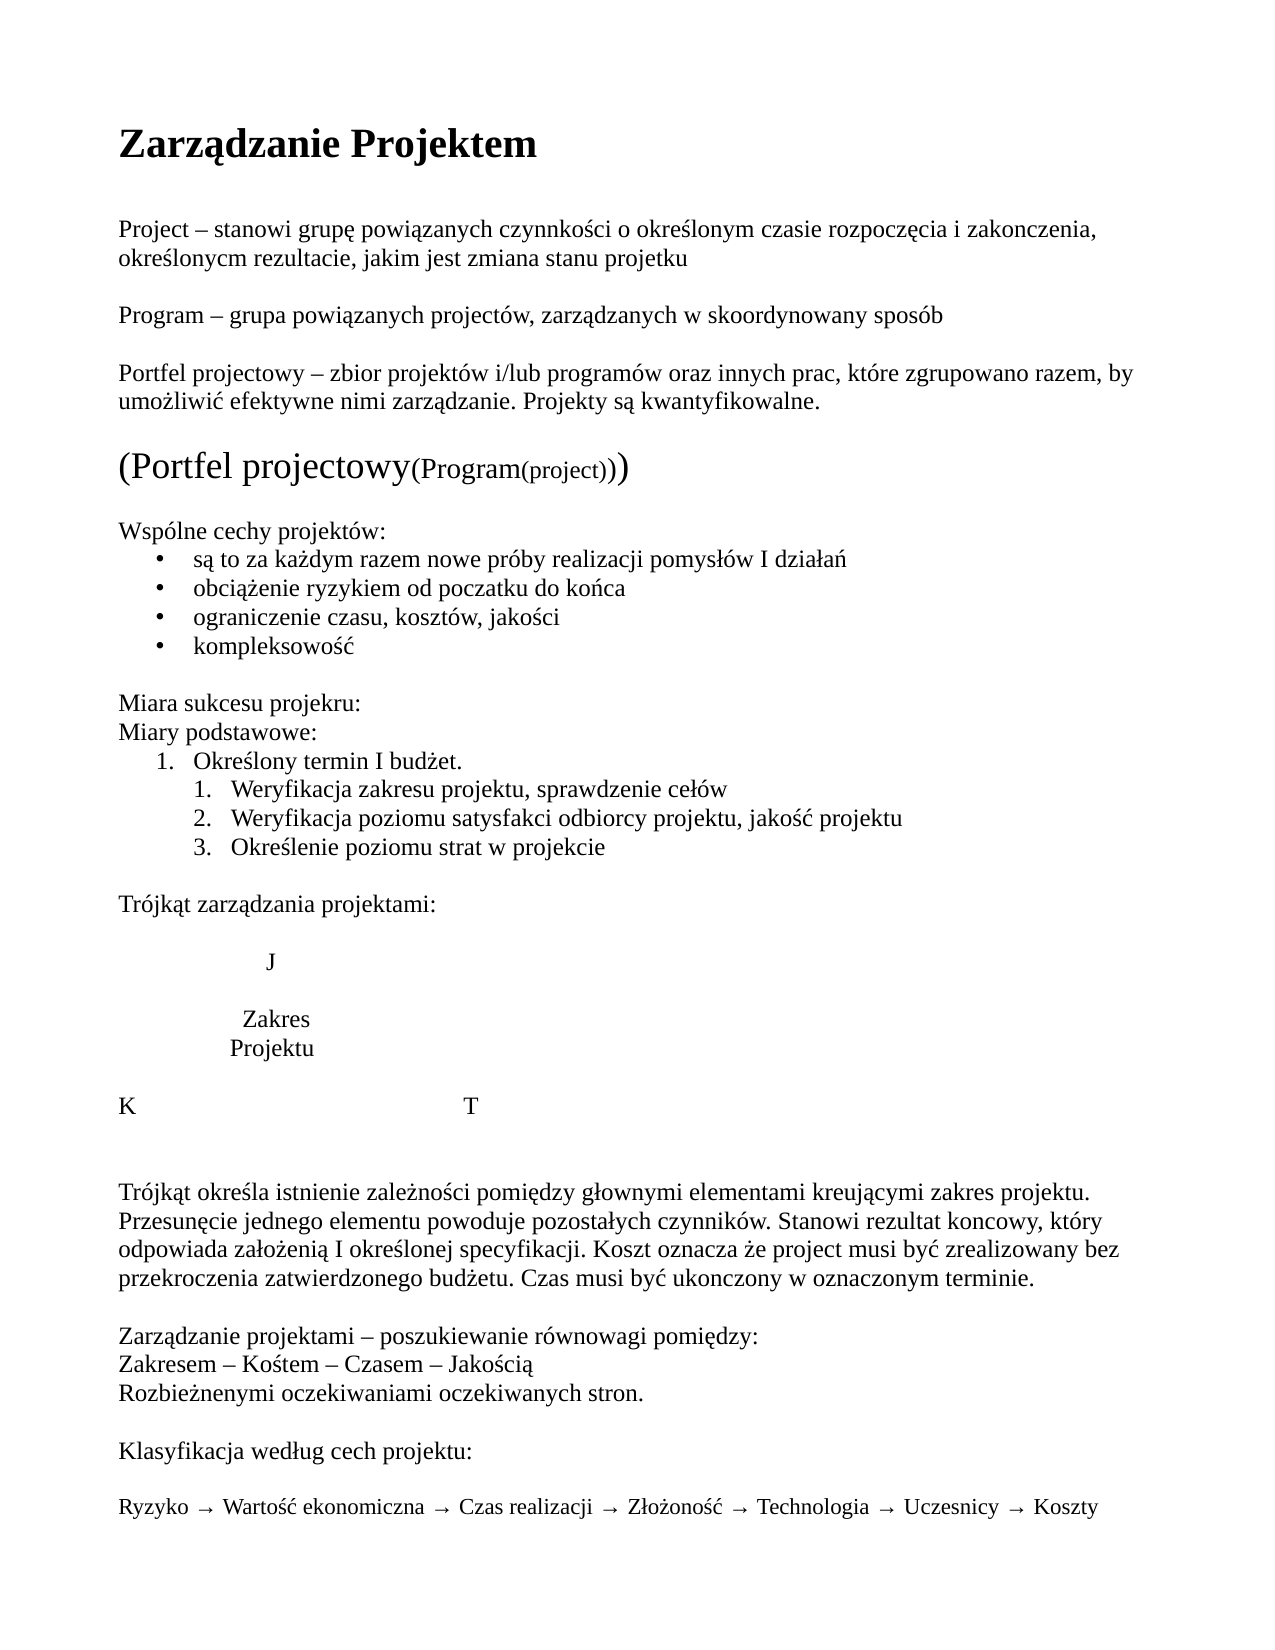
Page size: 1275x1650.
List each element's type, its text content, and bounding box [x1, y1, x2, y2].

list Weryfikacja zakresu projektu, sprawdzenie cełów [193, 774, 1157, 803]
text Wspólne cechy projektów: [118, 516, 1157, 544]
text Klasyfikacja według cech projektu: [118, 1436, 1157, 1464]
text Zakresem – Kośtem – Czasem – Jakością [118, 1349, 1157, 1378]
text Zakres [118, 1004, 1157, 1033]
text Trójkąt określa istnienie zależności pomiędzy głownymi elementami kreującymi zakres projektu. [118, 1177, 1157, 1206]
text Miara sukcesu projekru: [118, 688, 1157, 717]
text K T [118, 1091, 1157, 1119]
text Miary podstawowe: [118, 717, 1157, 746]
list obciążenie ryzykiem od poczatku do końca [156, 573, 1157, 602]
text Rozbieżnenymi oczekiwaniami oczekiwanych stron. [118, 1378, 1157, 1407]
text Zarządzanie Projektem [118, 118, 1157, 166]
text Projektu [118, 1033, 1157, 1062]
text Project – stanowi grupę powiązanych czynnkości o określonym czasie rozpoczęcia i zakonczenia, określonycm rezultacie, jakim jest zmiana stanu projetku [118, 214, 1157, 271]
text J [118, 947, 1157, 976]
list Określony termin I budżet. [156, 746, 1157, 774]
list Określenie poziomu strat w projekcie [193, 832, 1157, 861]
text Trójkąt zarządzania projektami: [118, 889, 1157, 918]
text Portfel projectowy – zbior projektów i/lub programów oraz innych prac, które zgrupowano razem, by umożliwić efektywne nimi zarządzanie. Projekty są kwantyfikowalne. [118, 358, 1157, 415]
text Zarządzanie projektami – poszukiewanie równowagi pomiędzy: [118, 1321, 1157, 1349]
text Przesunęcie jednego elementu powoduje pozostałych czynników. Stanowi rezultat koncowy, który odpowiada założenią I określonej specyfikacji. Koszt oznacza że project musi być zrealizowany bez przekroczenia zatwierdzonego budżetu. Czas musi być ukonczony w oznaczonym terminie. [118, 1206, 1157, 1292]
text (Portfel projectowy(Program(project))) [118, 444, 1157, 487]
list kompleksowość [156, 631, 1157, 659]
text Program – grupa powiązanych projectów, zarządzanych w skoordynowany sposób [118, 300, 1157, 329]
text Ryzyko → Wartość ekonomiczna → Czas realizacji → Złożoność → Technologia → Uczesnicy → Koszty [118, 1493, 1157, 1520]
list ograniczenie czasu, kosztów, jakości [156, 602, 1157, 631]
list Weryfikacja poziomu satysfakci odbiorcy projektu, jakość projektu [193, 803, 1157, 832]
list są to za każdym razem nowe próby realizacji pomysłów I działań [156, 544, 1157, 573]
